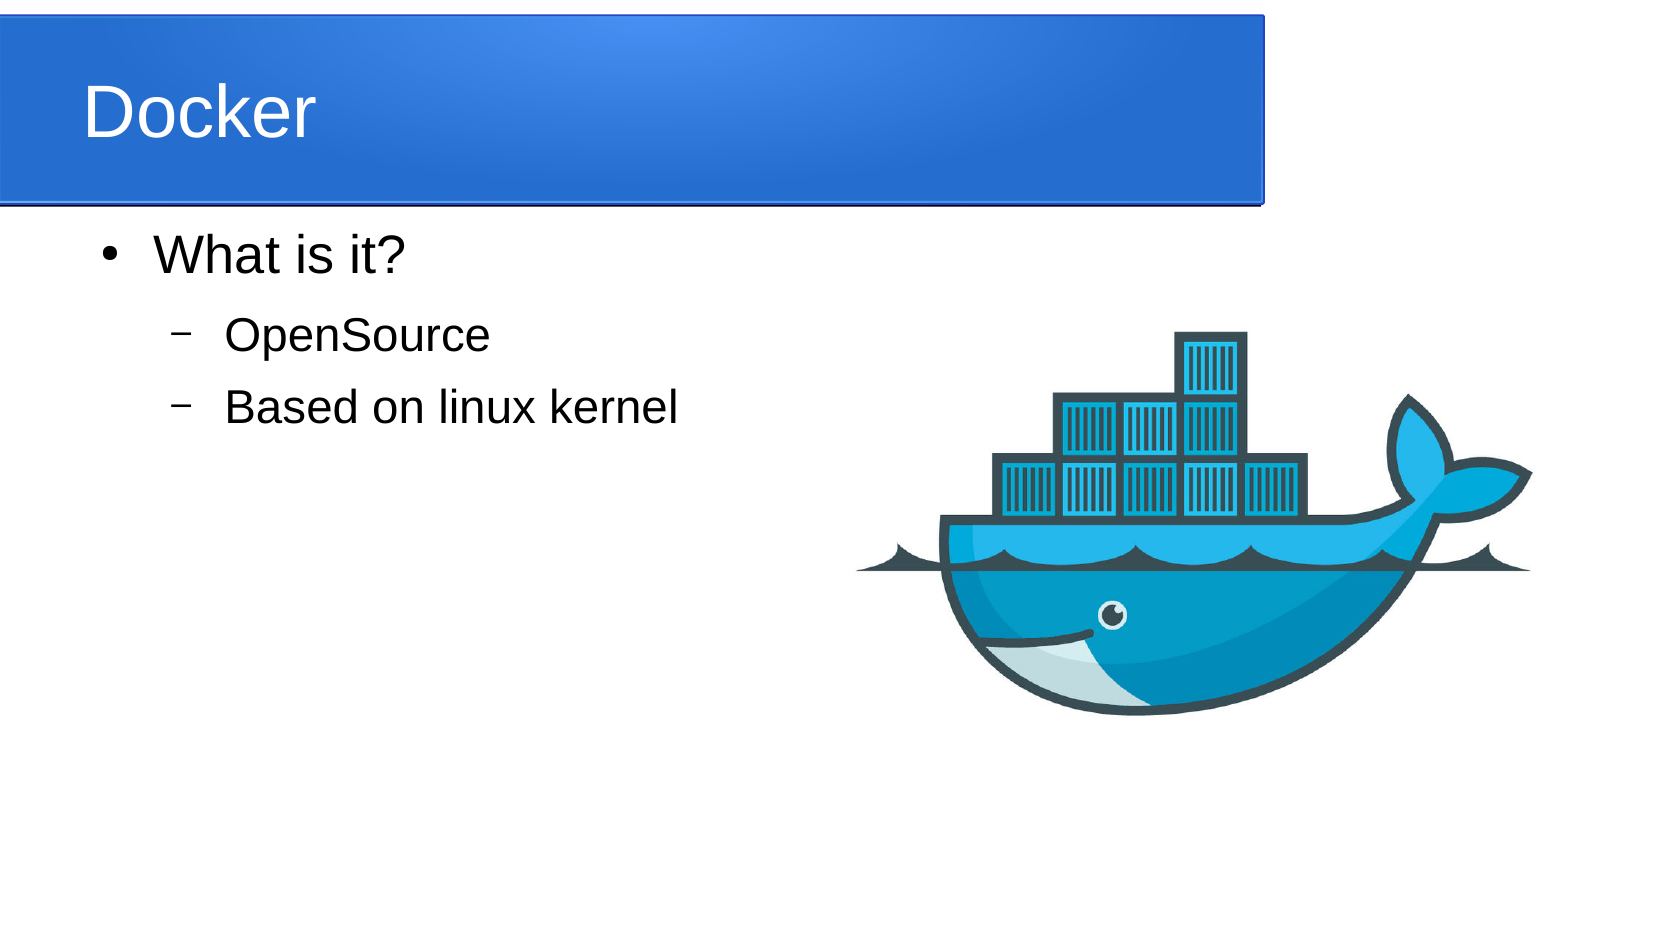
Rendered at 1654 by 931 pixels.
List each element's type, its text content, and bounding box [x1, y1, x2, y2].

title Docker [82, 35, 1235, 189]
picture [854, 289, 1536, 742]
list What is it? OpenSource Based on linux kernel [82, 224, 945, 674]
